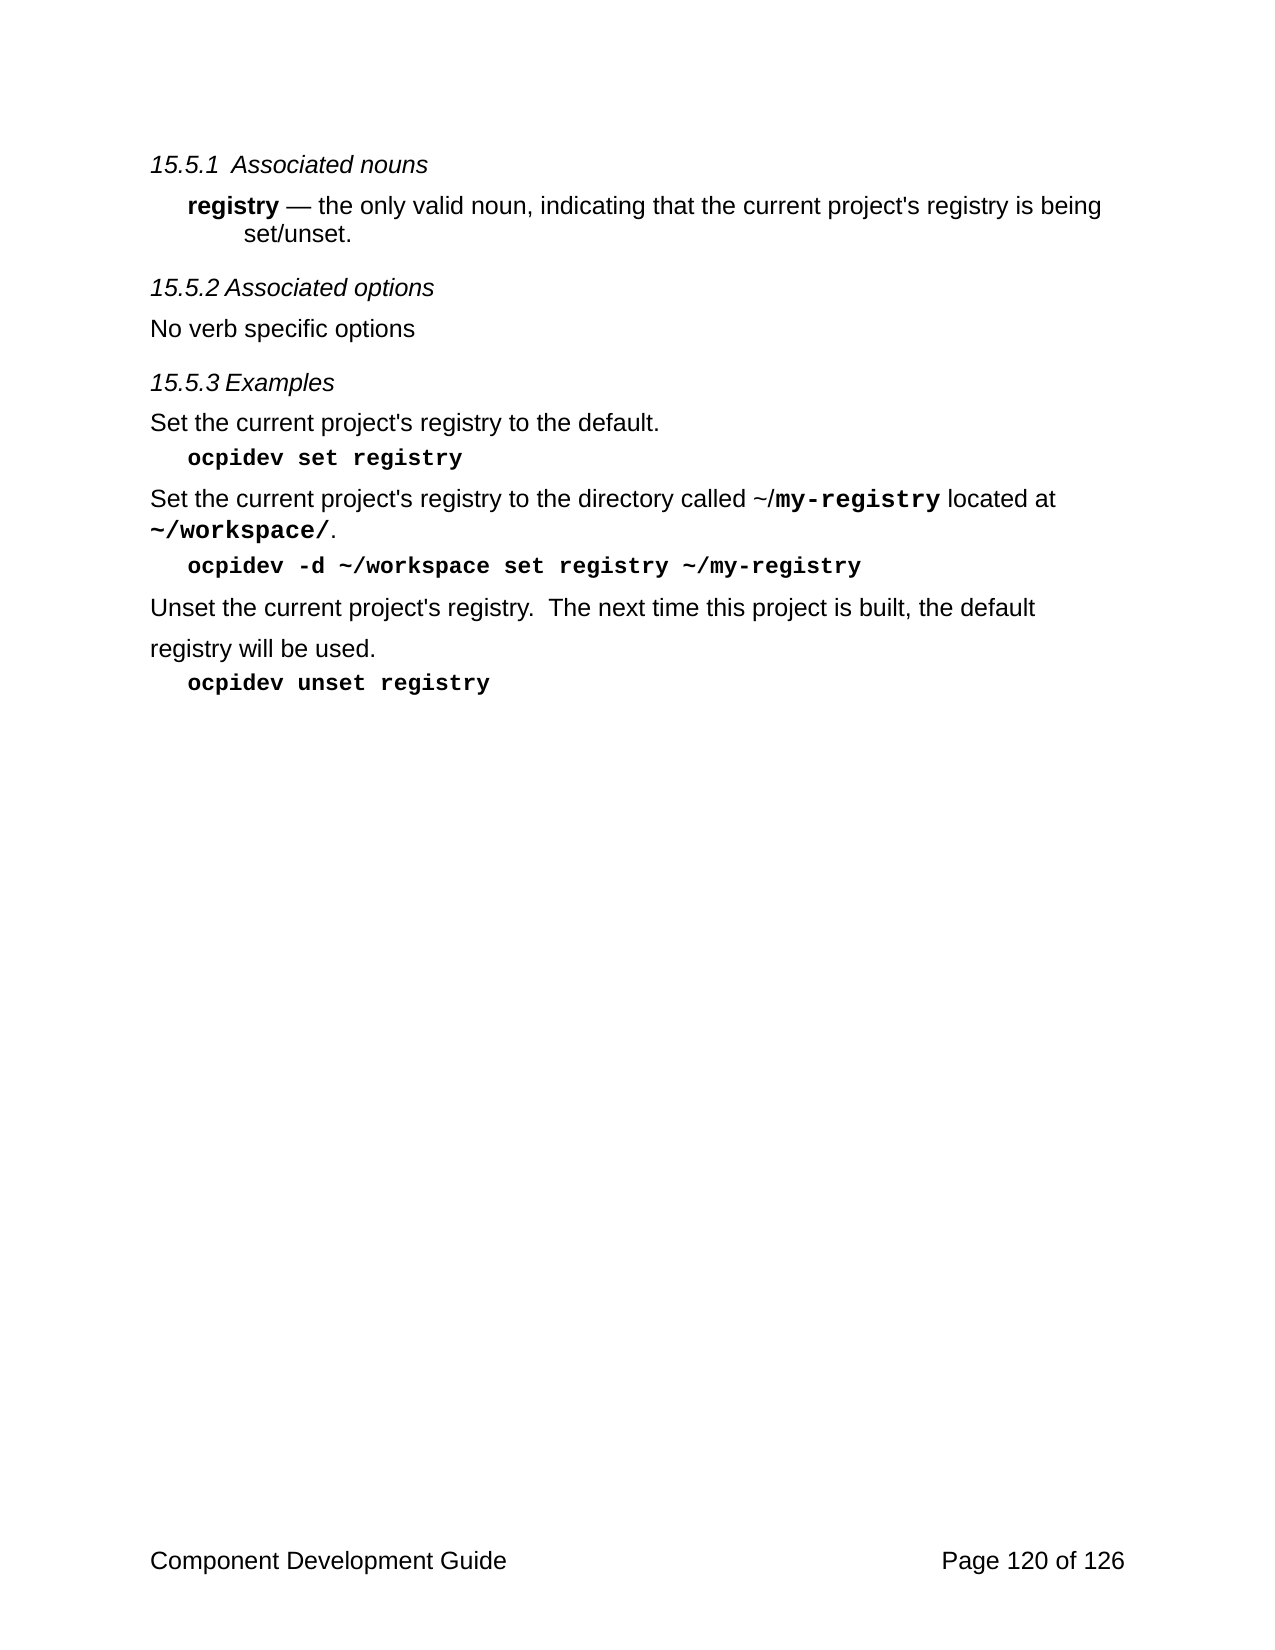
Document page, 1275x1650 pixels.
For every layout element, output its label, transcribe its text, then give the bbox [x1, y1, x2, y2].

text ocpidev unset registry [187, 671, 1125, 697]
text registry will be used. [150, 633, 1125, 662]
text Unset the current project's registry. The next time this project is built, the default [150, 593, 1125, 622]
text Set the current project's registry to the directory called ~/my-registry located at ~/workspace/. [150, 484, 1125, 546]
text No verb specific options [150, 314, 1125, 343]
subtitle Associated options [150, 273, 1125, 302]
subtitle Examples [150, 368, 1125, 396]
text ocpidev set registry [187, 446, 1125, 472]
text Set the current project's registry to the default. [150, 408, 1125, 437]
text ocpidev -d ~/workspace set registry ~/my-registry [187, 555, 1125, 581]
subtitle Associated nouns [150, 150, 1125, 179]
text registry — the only valid noun, indicating that the current project's registry is being set/unset. [187, 191, 1125, 248]
